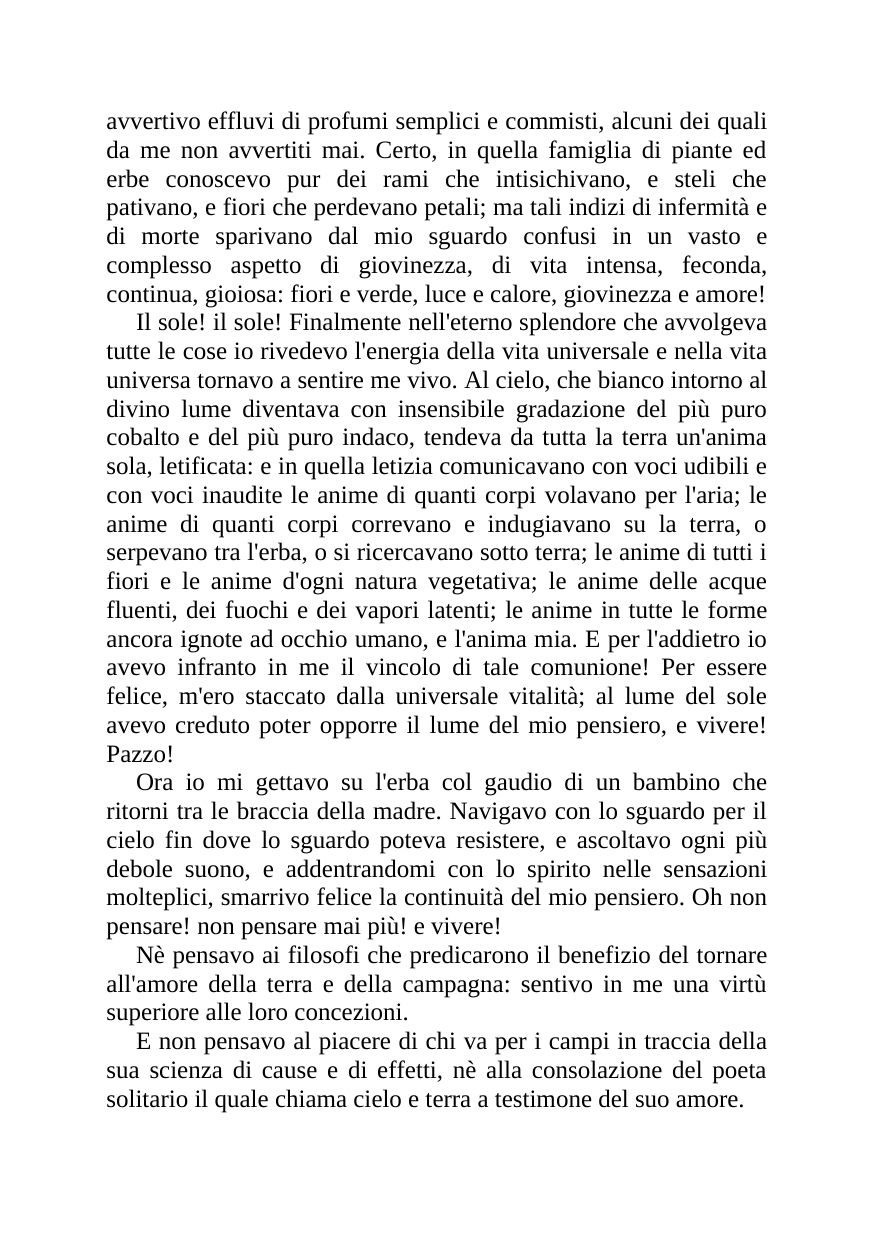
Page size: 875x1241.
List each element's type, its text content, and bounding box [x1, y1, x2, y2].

text Ora io mi gettavo su l'erba col gaudio di un bambino che ritorni tra le braccia della madre. Navigavo con lo sguardo per il cielo fin dove lo sguardo poteva resistere, e ascoltavo ogni più debole suono, e addentrandomi con lo spirito nelle sensazioni molteplici, smarrivo felice la continuità del mio pensiero. Oh non pensare! non pensare mai più! e vivere! [106, 767, 768, 940]
text Il sole! il sole! Finalmente nell'eterno splendore che avvolgeva tutte le cose io rivedevo l'energia della vita universale e nella vita universa tornavo a sentire me vivo. Al cielo, che bianco intorno al divino lume diventava con insensibile gradazione del più puro cobalto e del più puro indaco, tendeva da tutta la terra un'anima sola, letificata: e in quella letizia comunicavano con voci udibili e con voci inaudite le anime di quanti corpi volavano per l'aria; le anime di quanti corpi correvano e indugiavano su la terra, o serpevano tra l'erba, o si ricercavano sotto terra; le anime di tutti i fiori e le anime d'ogni natura vegetativa; le anime delle acque fluenti, dei fuochi e dei vapori latenti; le anime in tutte le forme ancora ignote ad occhio umano, e l'anima mia. E per l'addietro io avevo infranto in me il vincolo di tale comunione! Per essere felice, m'ero staccato dalla universale vitalità; al lume del sole avevo creduto poter opporre il lume del mio pensiero, e vivere! Pazzo! [106, 307, 768, 767]
text Nè pensavo ai filosofi che predicarono il benefizio del tornare all'amore della terra e della campagna: sentivo in me una virtù superiore alle loro concezioni. [106, 940, 768, 1026]
text avvertivo effluvi di profumi semplici e commisti, alcuni dei quali da me non avvertiti mai. Certo, in quella famiglia di piante ed erbe conoscevo pur dei rami che intisichivano, e steli che pativano, e fiori che perdevano petali; ma tali indizi di infermità e di morte sparivano dal mio sguardo confusi in un vasto e complesso aspetto di giovinezza, di vita intensa, feconda, continua, gioiosa: fiori e verde, luce e calore, giovinezza e amore! [106, 106, 768, 307]
text E non pensavo al piacere di chi va per i campi in traccia della sua scienza di cause e di effetti, nè alla consolazione del poeta solitario il quale chiama cielo e terra a testimone del suo amore. [106, 1026, 768, 1112]
